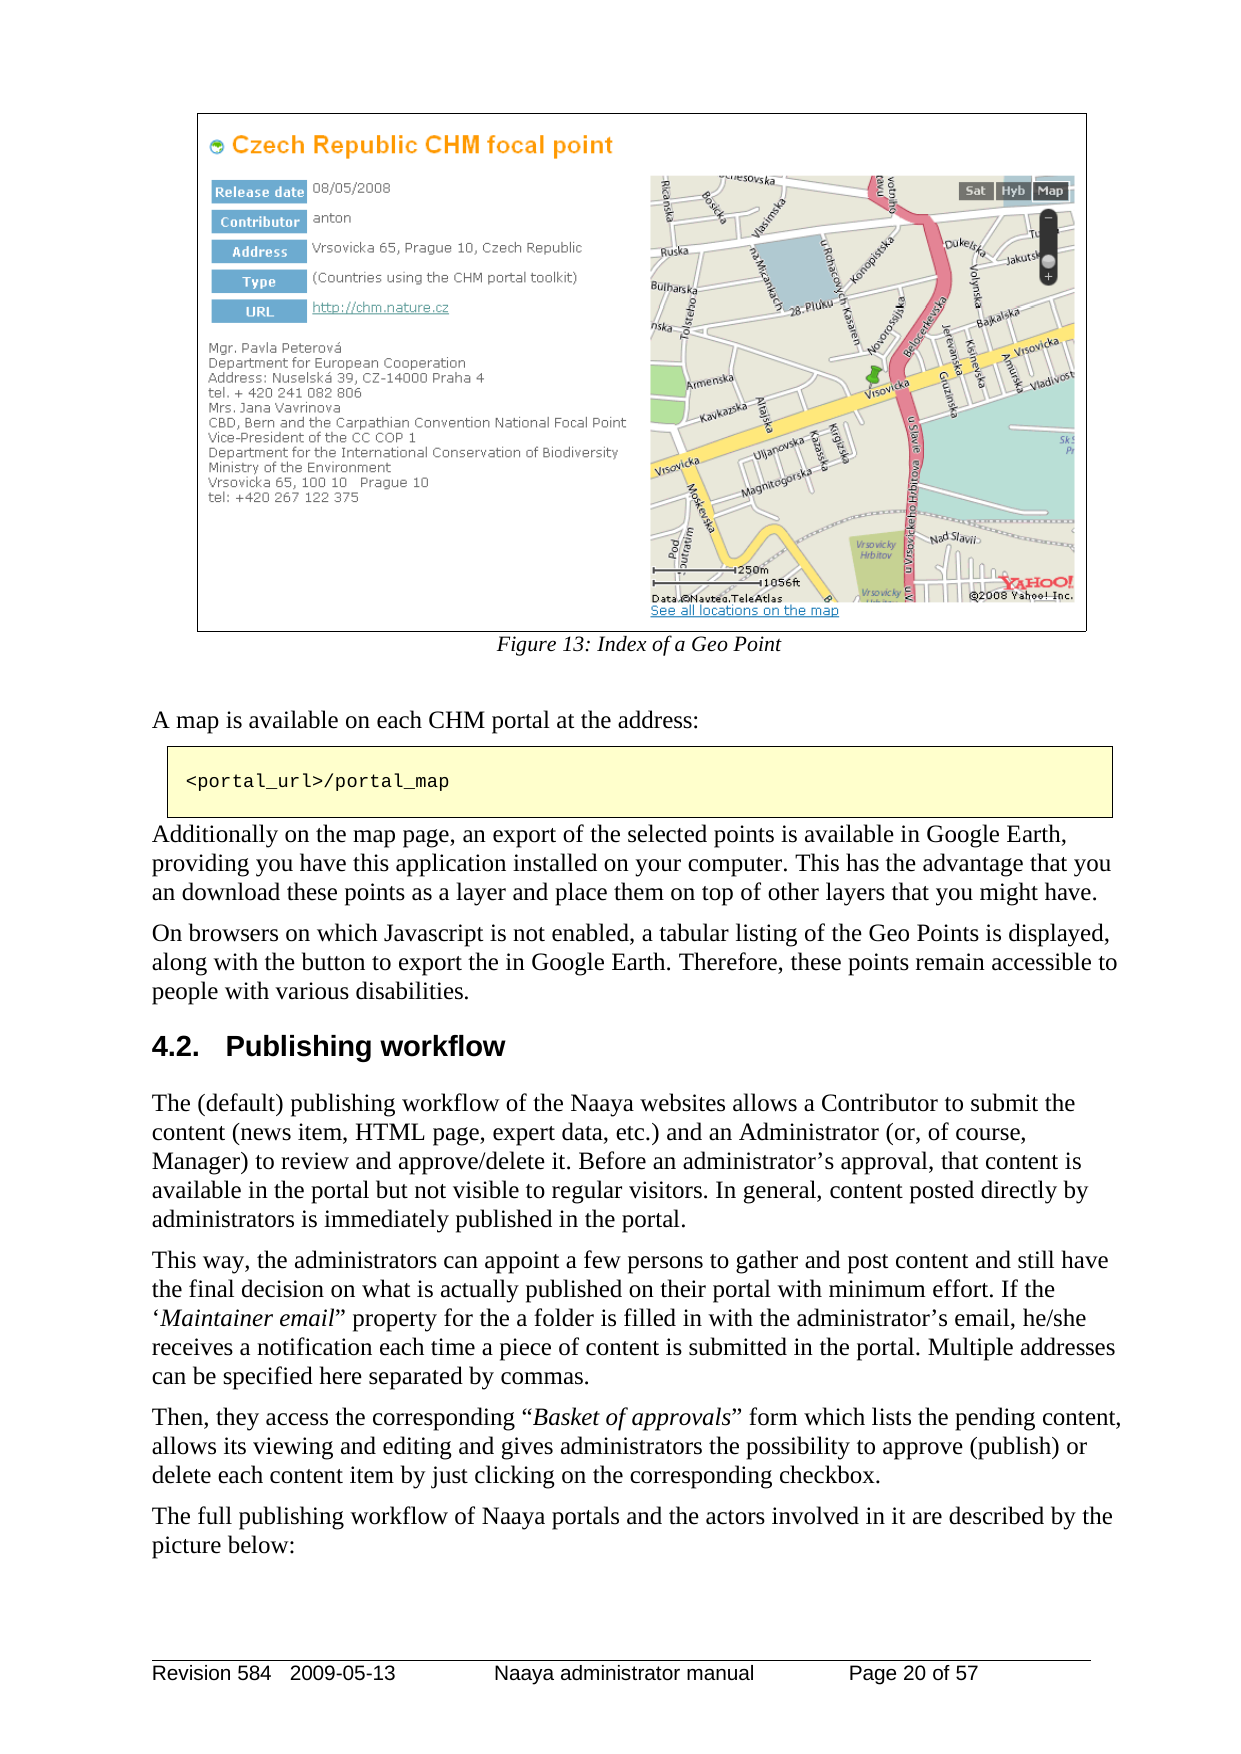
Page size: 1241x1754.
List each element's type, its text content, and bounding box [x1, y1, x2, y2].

text The full publishing workflow of Naaya portals and the actors involved in it are described by the picture below: [152, 1501, 1128, 1559]
text A map is available on each CHM portal at the address: [152, 705, 1128, 734]
text On browsers on which Javascript is not enabled, a tabular listing of the Geo Points is displayed, along with the button to export the in Google Earth. Therefore, these points remain accessible to people with various disabilities. [152, 917, 1128, 1004]
text Figure 13: Index of a Geo Point [152, 628, 1128, 656]
list <portal_url>/portal_map [168, 767, 1112, 789]
subtitle Publishing workflow [152, 1029, 1128, 1063]
text Then, they access the corresponding “Basket of approvals” form which lists the pending content, allows its viewing and editing and gives administrators the possibility to approve (publish) or delete each content item by just clicking on the corresponding checkbox. [152, 1402, 1128, 1489]
text Additionally on the map page, an export of the selected points is available in Google Earth, providing you have this application installed on your computer. This has the advantage that you an download these points as a layer and place them on top of other layers that you might have. [152, 818, 1128, 906]
text The (default) publishing workflow of the Naaya websites allows a Contributor to submit the content (news item, HTML page, expert data, etc.) and an Administrator (or, of course, Manager) to review and approve/delete it. Before an administrator’s approval, that content is available in the portal but not visible to regular visitors. In general, content posted directly by administrators is immediately published in the portal. [152, 1088, 1128, 1233]
picture [200, 116, 1083, 628]
text This way, the administrators can appoint a few persons to gather and post content and still have the final decision on what is actually published on their portal with minimum effort. If the ‘Maintainer email” property for the a folder is filled in with the administrator’s email, he/she receives a notification each time a piece of content is submitted in the portal. Multiple addresses can be specified here separated by commas. [152, 1245, 1128, 1390]
